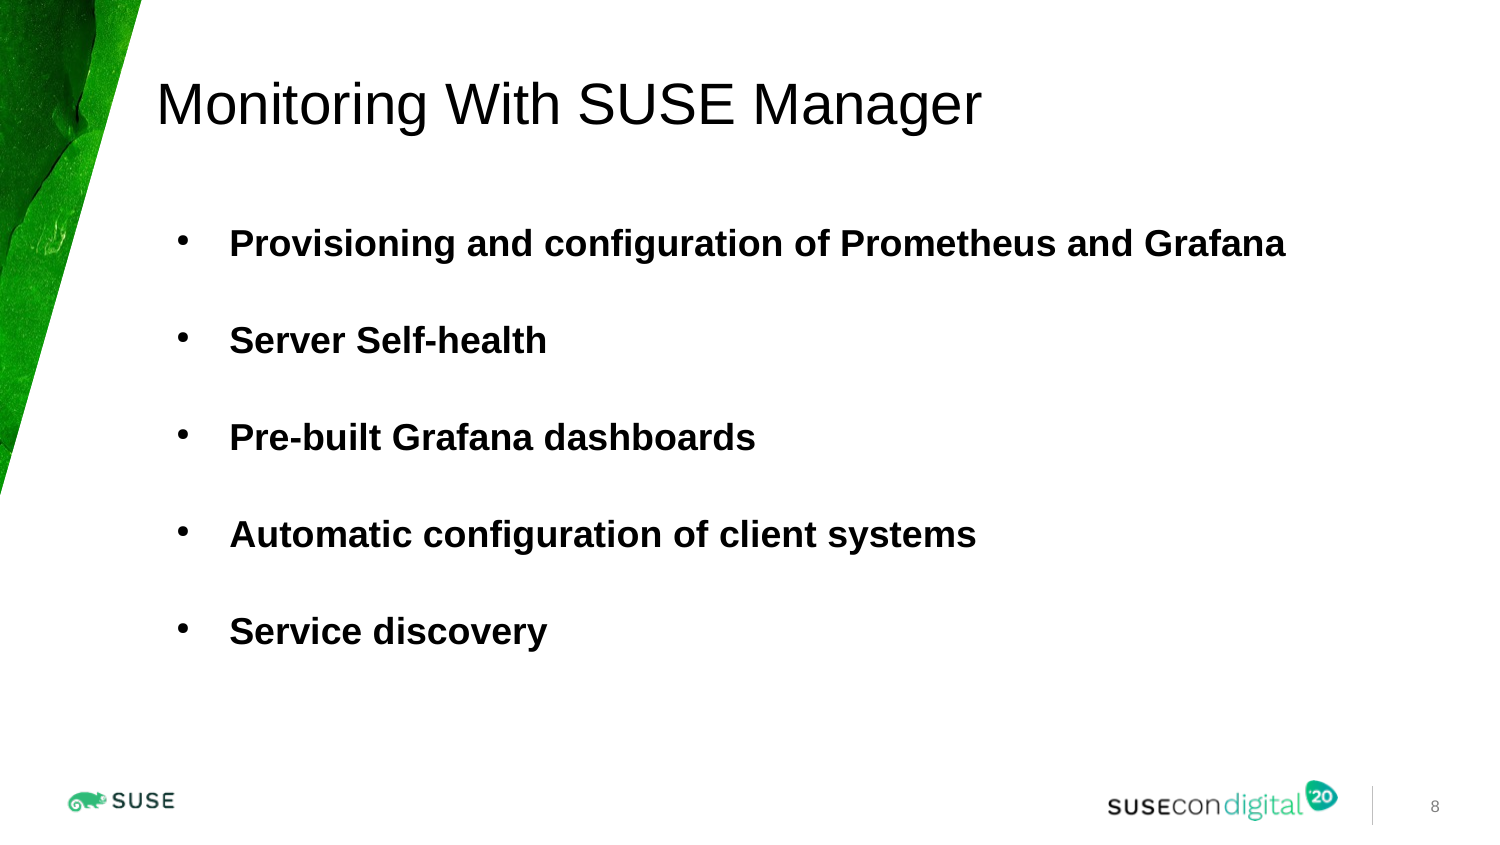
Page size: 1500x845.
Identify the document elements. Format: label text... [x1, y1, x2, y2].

title Monitoring With SUSE Manager [141, 66, 1453, 151]
picture [1108, 780, 1338, 821]
picture [53, 777, 189, 824]
picture [0, 0, 141, 492]
list Provisioning and configuration of Prometheus and Grafana Server Self-health Pre-built Grafana dashboards Automatic configuration of client systems Service discovery [143, 188, 1453, 756]
